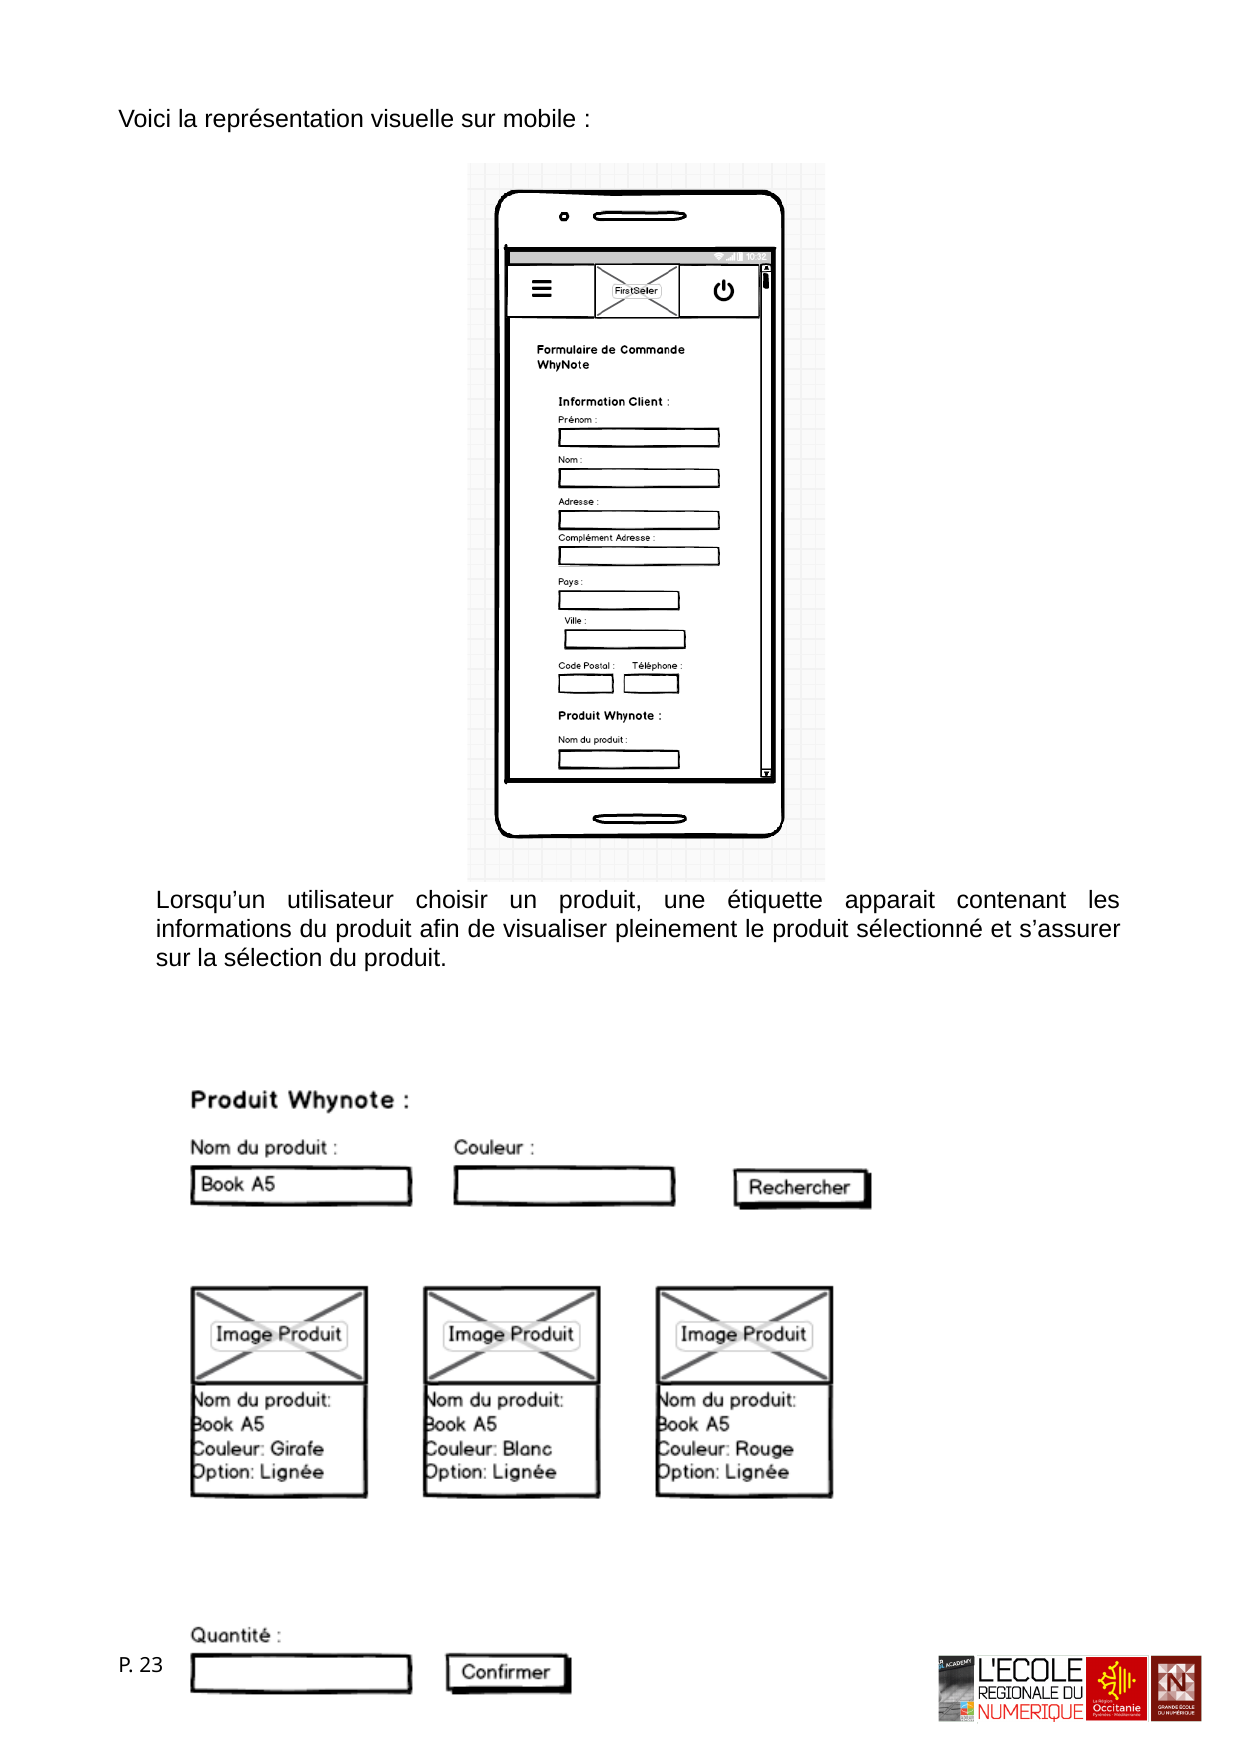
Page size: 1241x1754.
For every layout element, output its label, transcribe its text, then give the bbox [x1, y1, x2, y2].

text Lorsqu’un utilisateur choisir un produit, une étiquette apparait contenant les informations du produit afin de visualiser pleinement le produit sélectionné et s’assurer sur la sélection du produit. [156, 885, 1122, 972]
text Voici la représentation visuelle sur mobile : [118, 104, 1122, 132]
